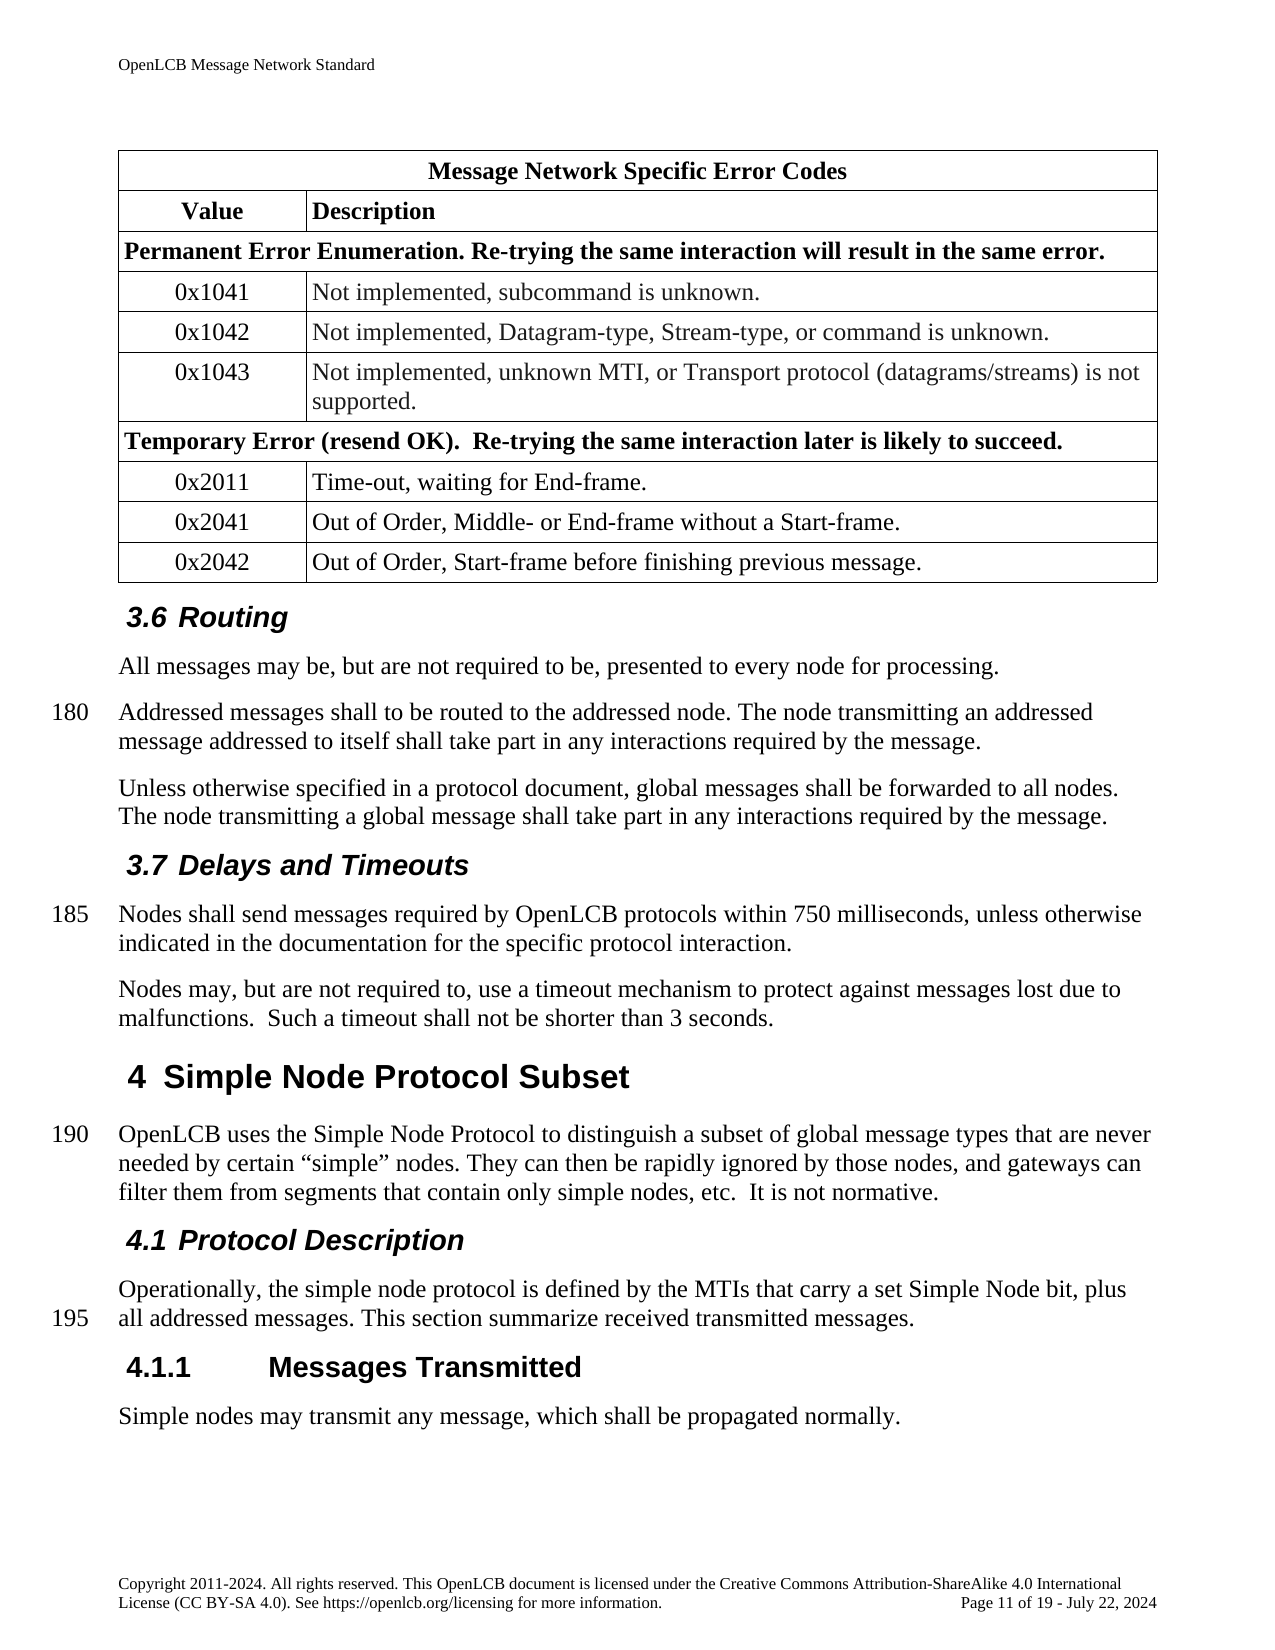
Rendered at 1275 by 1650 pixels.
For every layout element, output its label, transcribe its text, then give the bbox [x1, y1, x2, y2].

table_cell 0x1041 [119, 272, 306, 311]
text All messages may be, but are not required to be, presented to every node for processing. [118, 651, 1157, 680]
text Unless otherwise specified in a protocol document, global messages shall be forwarded to all nodes. The node transmitting a global message shall take part in any interactions required by the message. [118, 773, 1157, 830]
table_cell Out of Order, Start-frame before finishing previous message. [307, 543, 1157, 582]
subtitle Routing [118, 600, 1157, 633]
table_cell Not implemented, subcommand is unknown. [307, 272, 1157, 311]
text Simple nodes may transmit any message, which shall be propagated normally. [118, 1401, 1157, 1429]
table_cell Value [119, 191, 306, 231]
table_cell 0x2042 [119, 543, 306, 582]
table_cell Not implemented, unknown MTI, or Transport protocol (datagrams/streams) is not supported. [307, 353, 1157, 421]
text Nodes shall send messages required by OpenLCB protocols within 750 milliseconds, unless otherwise indicated in the documentation for the specific protocol interaction. [118, 899, 1157, 957]
table_cell 0x2041 [119, 502, 306, 542]
subtitle Protocol Description [118, 1223, 1157, 1257]
text Nodes may, but are not required to, use a timeout mechanism to protect against messages lost due to malfunctions. Such a timeout shall not be shorter than 3 seconds. [118, 974, 1157, 1032]
table_cell Description [307, 191, 1157, 231]
table_cell 0x1042 [119, 312, 306, 352]
text Operationally, the simple node protocol is defined by the MTIs that carry a set Simple Node bit, plus all addressed messages. This section summarize received transmitted messages. [118, 1274, 1157, 1332]
table_cell Permanent Error Enumeration. Re-trying the same interaction will result in the same error. [119, 232, 1157, 271]
text OpenLCB uses the Simple Node Protocol to distinguish a subset of global message types that are never needed by certain “simple” nodes. They can then be rapidly ignored by those nodes, and gateways can filter them from segments that contain only simple nodes, etc. It is not normative. [118, 1119, 1157, 1205]
table_cell Temporary Error (resend OK). Re-trying the same interaction later is likely to succeed. [119, 422, 1157, 461]
table_cell Not implemented, Datagram-type, Stream-type, or command is unknown. [307, 312, 1157, 352]
subtitle Delays and Timeouts [118, 848, 1157, 881]
text Addressed messages shall to be routed to the addressed node. The node transmitting an addressed message addressed to itself shall take part in any interactions required by the message. [118, 697, 1157, 755]
subtitle Simple Node Protocol Subset [118, 1057, 1157, 1095]
table_cell 0x1043 [119, 353, 306, 421]
subtitle Messages Transmitted [118, 1349, 1157, 1383]
table_cell 0x2011 [119, 462, 306, 501]
table_cell Time-out, waiting for End-frame. [307, 462, 1157, 501]
table_header Message Network Specific Error Codes [119, 151, 1157, 190]
table_cell Out of Order, Middle- or End-frame without a Start-frame. [307, 502, 1157, 542]
